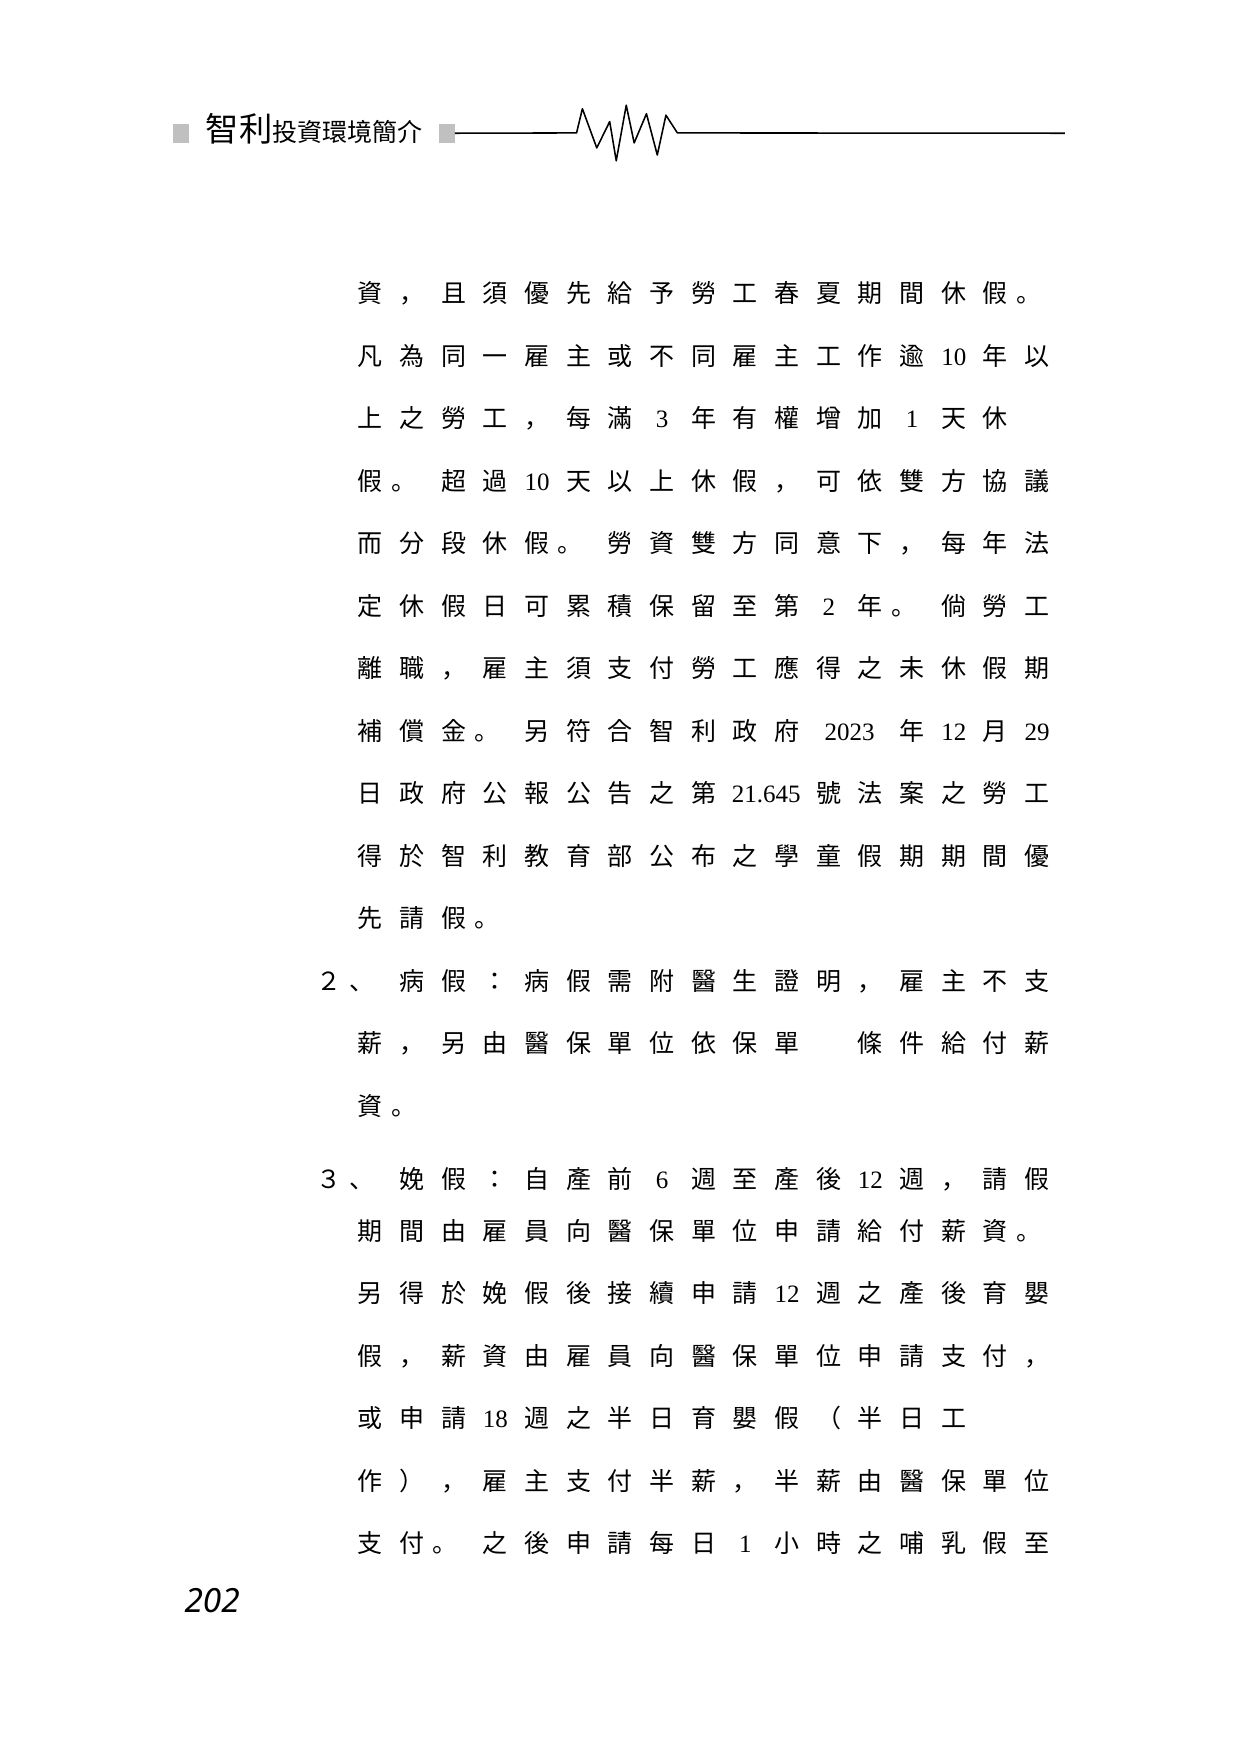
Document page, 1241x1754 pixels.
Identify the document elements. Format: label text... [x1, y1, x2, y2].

text ２、病假：病假需附醫生證明，雇主不支薪，另由醫保單位依保單 條件給付薪資。 [281, 938, 1058, 1125]
text ３、娩假：自產前6週至產後12週，請假期間由雇員向醫保單位申請給付薪資。另得於娩假後接續申請12週之產後育嬰假，薪資由雇員向醫保單位申請支付，或申請18週之半日育嬰假（半日工作），雇主支付半薪，半薪由醫保單位支付。之後申請每日1小時之哺乳假至 [281, 1125, 1058, 1563]
text 資，且須優先給予勞工春夏期間休假。凡為同一雇主或不同雇主工作逾10年以上之勞工，每滿3年有權增加1天休假。超過10天以上休假，可依雙方協議而分段休假。勞資雙方同意下，每年法定休假日可累積保留至第2年。倘勞工離職，雇主須支付勞工應得之未休假期補償金。另符合智利政府2023年12月29日政府公報公告之第21.645號法案之勞工得於智利教育部公布之學童假期期間優先請假。 [281, 250, 1058, 938]
